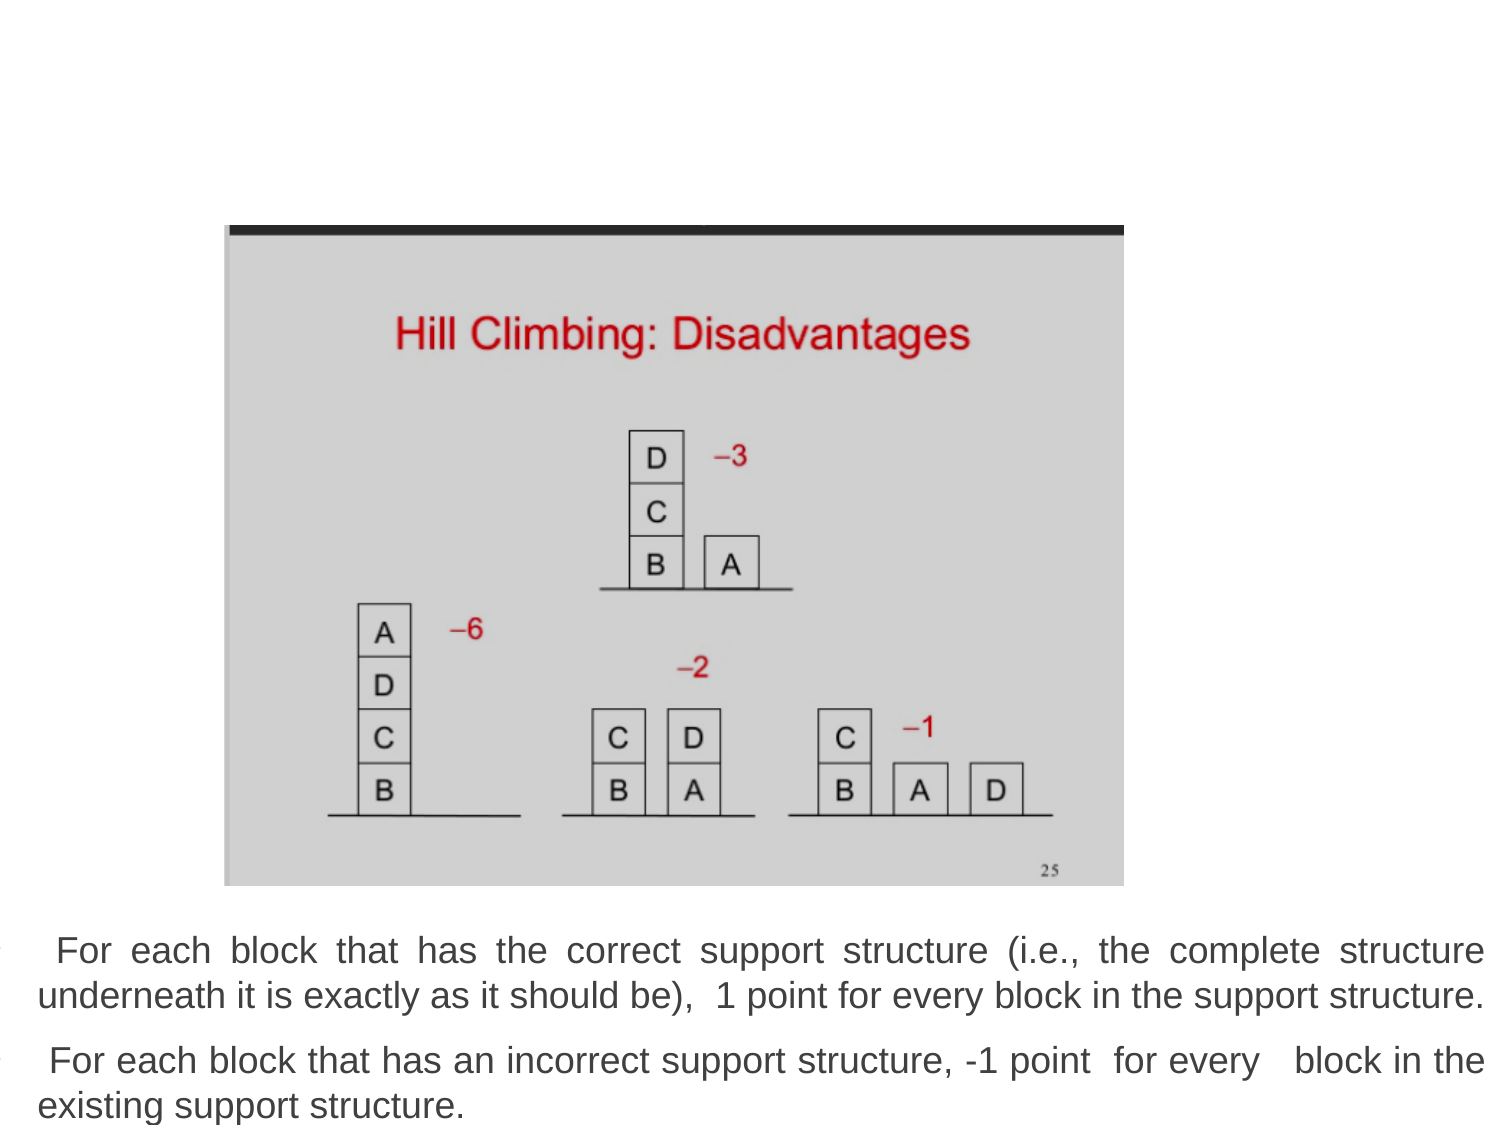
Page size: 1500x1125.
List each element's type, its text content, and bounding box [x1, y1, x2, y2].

picture [224, 225, 1124, 886]
text_box For each block that has the correct support structure (i.e., the complete structure underneath it is exactly as it should be), 1 point for every block in the support structure. For each block that has an incorrect support structure, -1 point for every block in the existing support structure. [0, 918, 1500, 1125]
